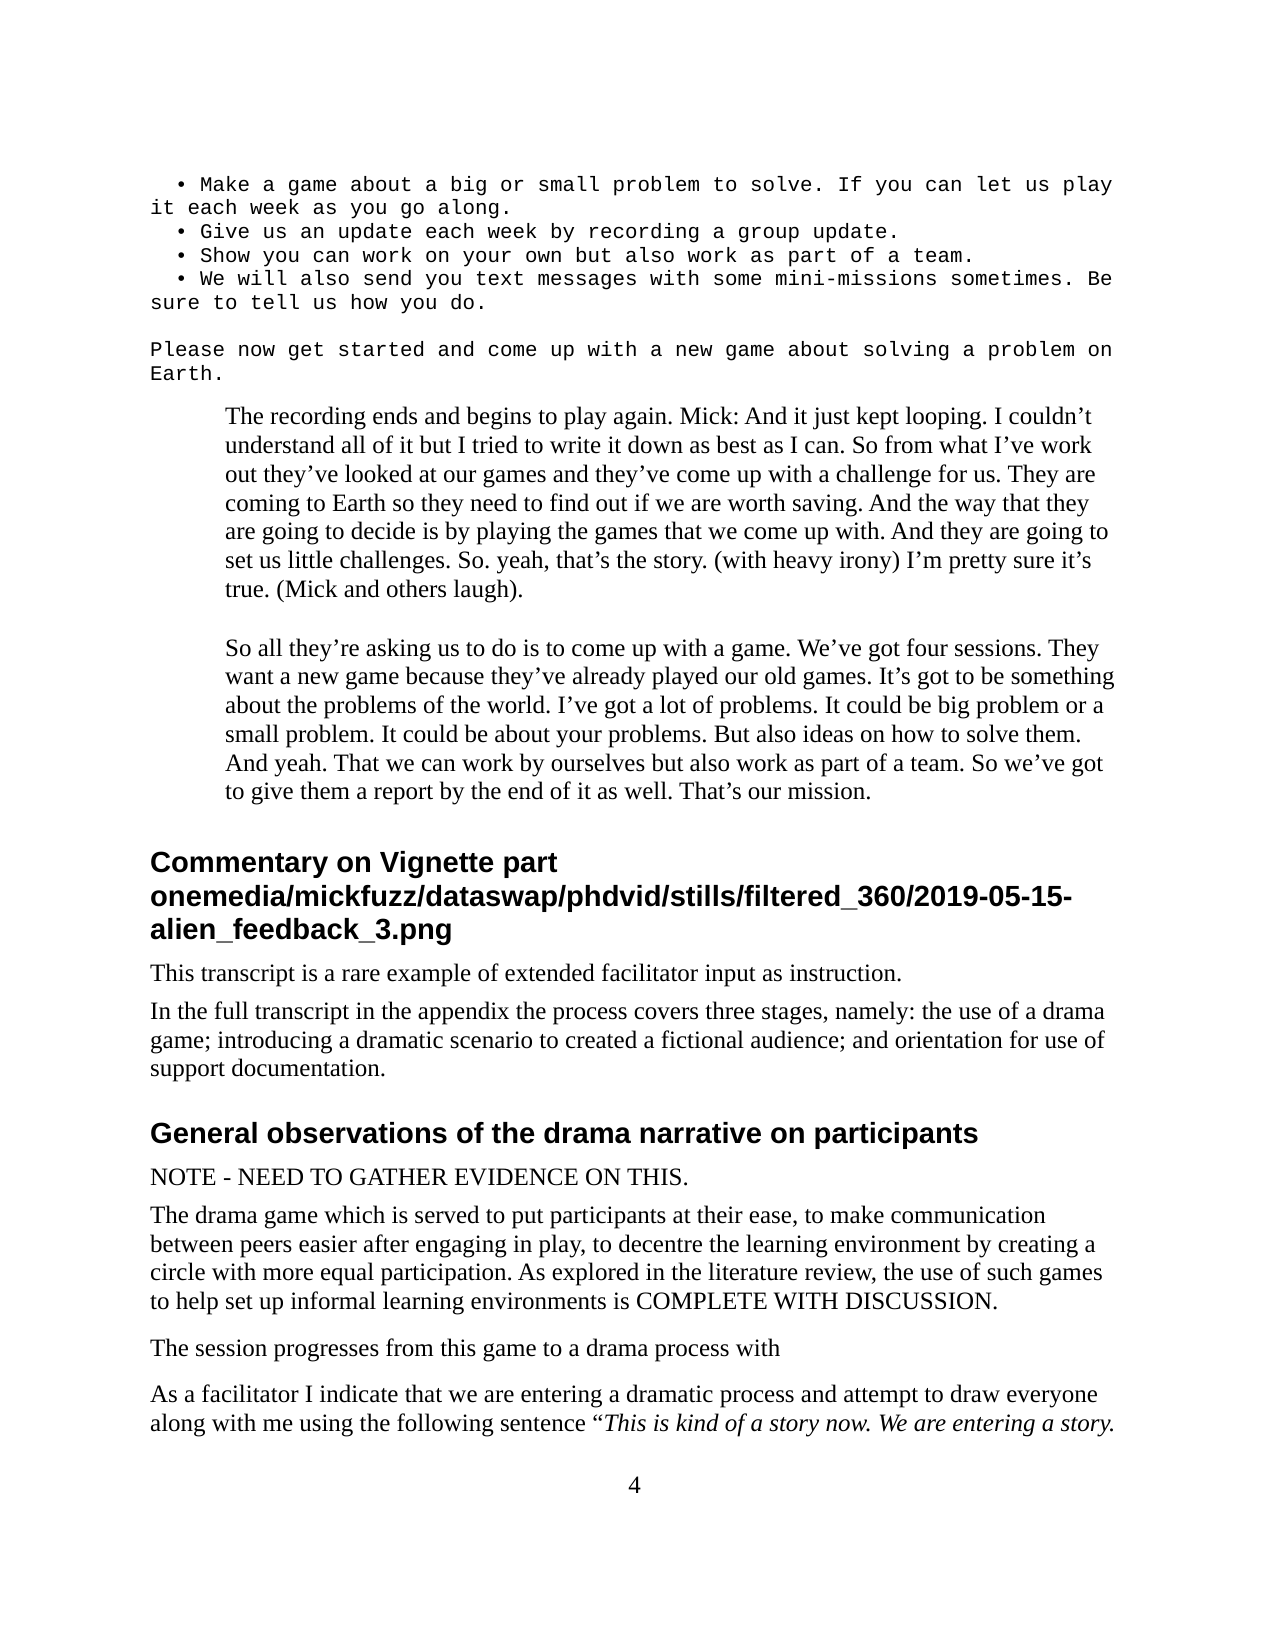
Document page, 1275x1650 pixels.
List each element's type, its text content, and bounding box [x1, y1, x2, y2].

text The session progresses from this game to a drama process with [150, 1333, 1125, 1362]
text The drama game which is served to put participants at their ease, to make communication between peers easier after engaging in play, to decentre the learning environment by creating a circle with more equal participation. As explored in the literature review, the use of such games to help set up informal learning environments is COMPLETE WITH DISCUSSION. [150, 1200, 1125, 1315]
text The recording ends and begins to play again. Mick: And it just kept looping. I couldn’t understand all of it but I tried to write it down as best as I can. So from what I’ve work out they’ve looked at our games and they’ve come up with a challenge for us. They are coming to Earth so they need to find out if we are worth saving. And the way that they are going to decide is by playing the games that we come up with. And they are going to set us little challenges. So. yeah, that’s the story. (with heavy irony) I’m pretty sure it’s true. (Mick and others laugh). [225, 401, 1125, 603]
text • Make a game about a big or small problem to solve. If you can let us play it each week as you go along. [150, 174, 1125, 221]
text In the full transcript in the appendix the process covers three stages, namely: the use of a drama game; introducing a dramatic scenario to created a fictional audience; and orientation for use of support documentation. [150, 996, 1125, 1082]
text • Show you can work on your own but also work as part of a team. [150, 244, 1125, 268]
text • Give us an update each week by recording a group update. [150, 221, 1125, 244]
text As a facilitator I indicate that we are entering a dramatic process and attempt to draw everyone along with me using the following sentence “This is kind of a story now. We are entering a story. [150, 1379, 1125, 1437]
text This transcript is a rare example of extended facilitator input as instruction. [150, 958, 1125, 987]
text NOTE - NEED TO GATHER EVIDENCE ON THIS. [150, 1162, 1125, 1191]
text So all they’re asking us to do is to come up with a game. We’ve got four sessions. They want a new game because they’ve already played our old games. It’s got to be something about the problems of the world. I’ve got a lot of problems. It could be big problem or a small problem. It could be about your problems. But also ideas on how to solve them. And yeah. That we can work by ourselves but also work as part of a team. So we’ve got to give them a report by the end of it as well. That’s our mission. [225, 633, 1125, 805]
subtitle Commentary on Vignette part onemedia/mickfuzz/dataswap/phdvid/stills/filtered_360/2019-05-15-alien_feedback_3.png [150, 845, 1125, 946]
text • We will also send you text messages with some mini-missions sometimes. Be sure to tell us how you do. [150, 268, 1125, 316]
text Please now get started and come up with a new game about solving a problem on Earth. [150, 339, 1125, 386]
subtitle General observations of the drama narrative on participants [150, 1116, 1125, 1150]
